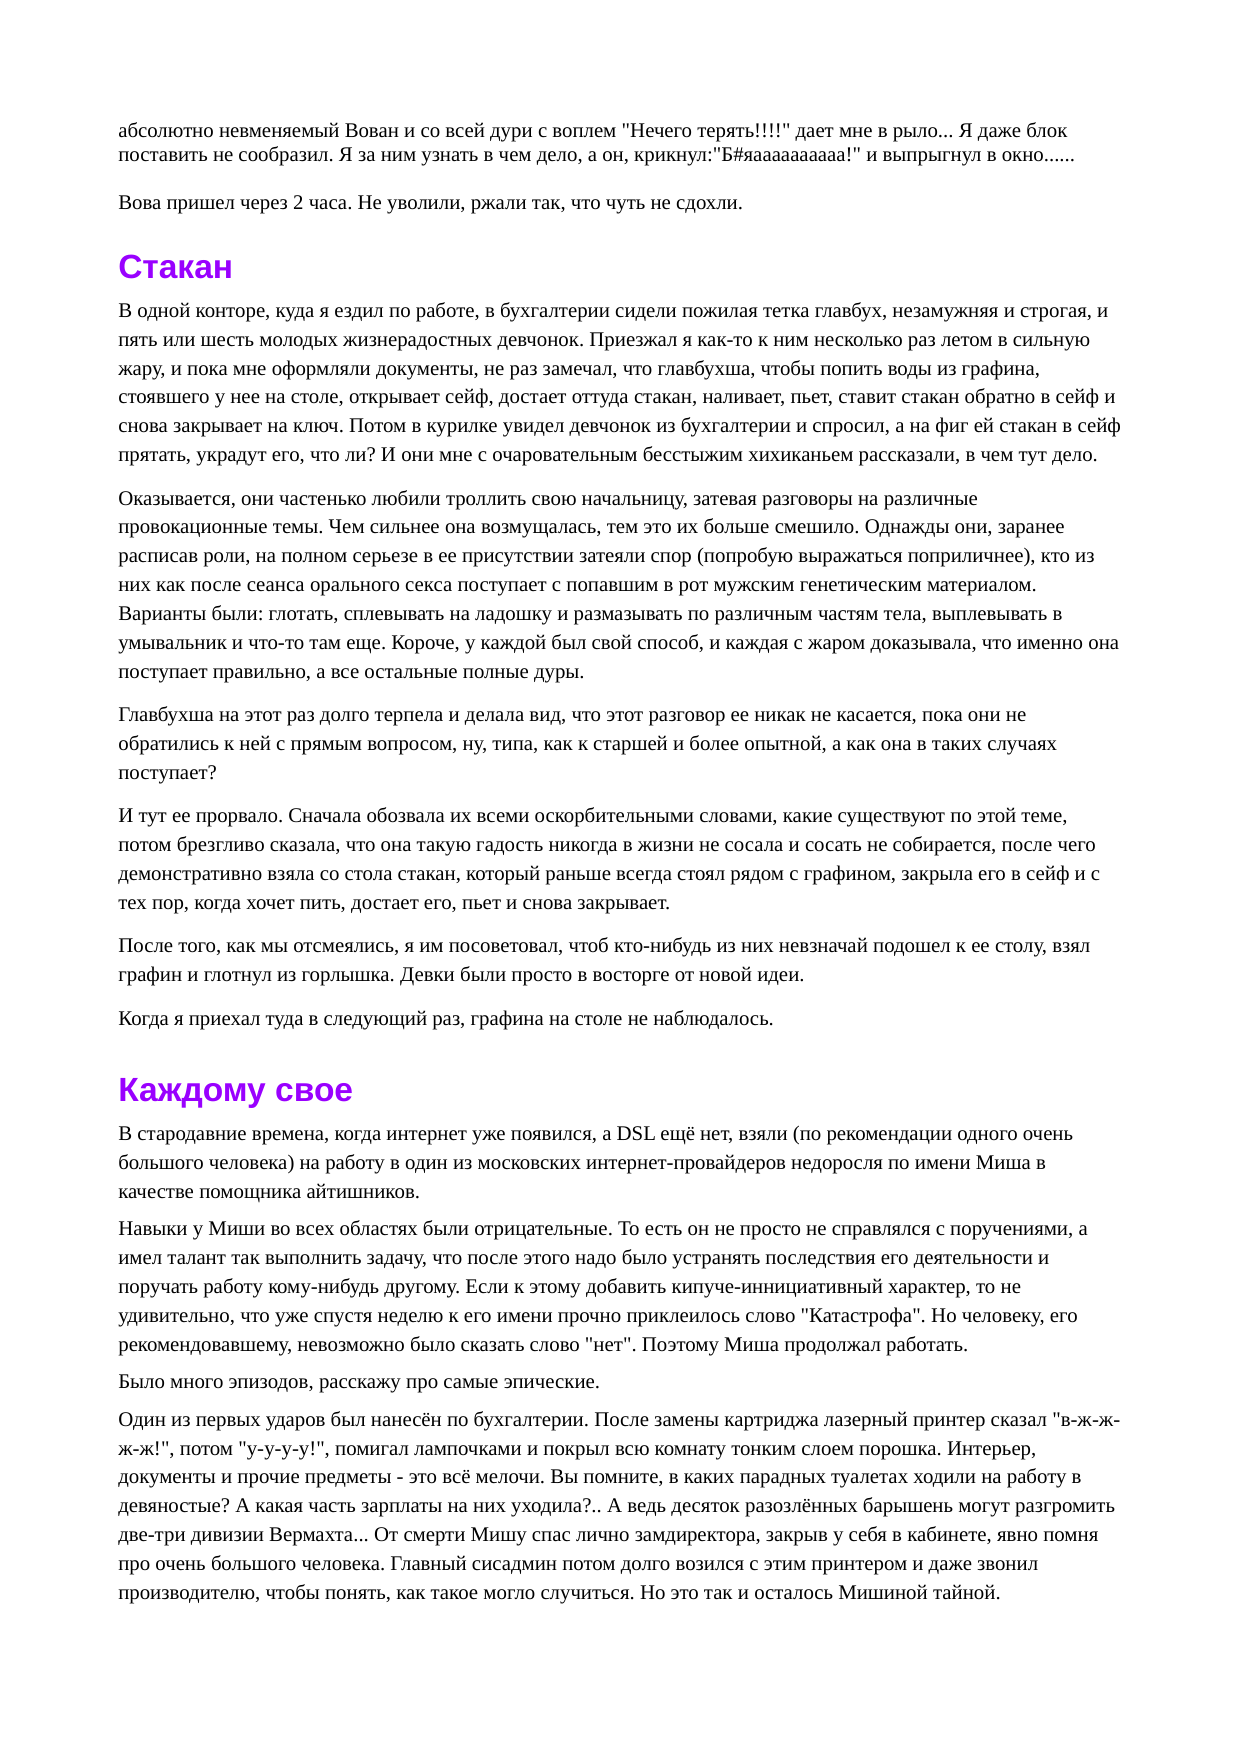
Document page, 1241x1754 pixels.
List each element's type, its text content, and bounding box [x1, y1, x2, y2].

text И тут ее прорвало. Сначала обозвала их всеми оскорбительными словами, какие существуют по этой теме, потом брезгливо сказала, что она такую гадость никогда в жизни не сосала и сосать не собирается, после чего демонстративно взяла со стола стакан, который раньше всегда стоял рядом с графином, закрыла его в сейф и с тех пор, когда хочет пить, достает его, пьет и снова закрывает. [118, 803, 1122, 914]
text Когда я приехал туда в следующий раз, графина на столе не наблюдалось. [118, 1006, 1122, 1030]
text абсолютно невменяемый Вован и со всей дури с воплем "Нечего терять!!!!" дает мне в рыло... Я даже блок поставить не сообразил. Я за ним узнать в чем дело, а он, крикнул:"Б#яаааааааааа!" и выпрыгнул в окно...... [118, 118, 1122, 166]
text Навыки у Миши во всех областях были отрицательные. То есть он не просто не справлялся с поручениями, а имел талант так выполнить задачу, что после этого надо было устранять последствия его деятельности и поручать работу кому-нибудь другому. Если к этому добавить кипуче-иннициативный характер, то не удивительно, что уже спустя неделю к его имени прочно приклеилось слово "Катастрофа". Но человеку, его рекомендовавшему, невозможно было сказать слово "нет". Поэтому Миша продолжал работать. [118, 1216, 1122, 1356]
text Было много эпизодов, расскажу про самые эпические. [118, 1369, 1122, 1393]
text Оказывается, они частенько любили троллить свою начальницу, затевая разговоры на различные провокационные темы. Чем сильнее она возмущалась, тем это их больше смешило. Однажды они, заранее расписав роли, на полном серьезе в ее присутствии затеяли спор (попробую выражаться поприличнее), кто из них как после сеанса орального секса поступает с попавшим в рот мужским генетическим материалом. Варианты были: глотать, сплевывать на ладошку и размазывать по различным частям тела, выплевывать в умывальник и что-то там еще. Короче, у каждой был свой способ, и каждая с жаром доказывала, что именно она поступает правильно, а все остальные полные дуры. [118, 486, 1122, 683]
text После того, как мы отсмеялись, я им посоветовал, чтоб кто-нибудь из них невзначай подошел к ее столу, взял графин и глотнул из горлышка. Девки были просто в восторге от новой идеи. [118, 933, 1122, 986]
text Главбухша на этот раз долго терпела и делала вид, что этот разговор ее никак не касается, пока они не обратились к ней с прямым вопросом, ну, типа, как к старшей и более опытной, а как она в таких случаях поступает? [118, 702, 1122, 784]
text Один из первых ударов был нанесён по бухгалтерии. После замены картриджа лазерный принтер сказал "в-ж-ж-ж-ж!", потом "у-у-у-у!", помигал лампочками и покрыл всю комнату тонким слоем порошка. Интерьер, документы и прочие предметы - это всё мелочи. Вы помните, в каких парадных туалетах ходили на работу в девяностые? А какая часть зарплаты на них уходила?.. А ведь десяток разозлённых барышень могут разгромить две-три дивизии Вермахта... От смерти Мишу спас лично замдиректора, закрыв у себя в кабинете, явно помня про очень большого человека. Главный сисадмин потом долго возился с этим принтером и даже звонил производителю, чтобы понять, как такое могло случиться. Но это так и осталось Мишиной тайной. [118, 1407, 1122, 1604]
text Вова пришел через 2 часа. Не уволили, ржали так, что чуть не сдохли. [118, 190, 1122, 214]
subtitle Каждому свое [118, 1070, 1122, 1108]
text В одной конторе, куда я ездил по работе, в бухгалтерии сидели пожилая тетка главбух, незамужняя и строгая, и пять или шесть молодых жизнерадостных девчонок. Приезжал я как-то к ним несколько раз летом в сильную жару, и пока мне оформляли документы, не раз замечал, что главбухша, чтобы попить воды из графина, стоявшего у нее на столе, открывает сейф, достает оттуда стакан, наливает, пьет, ставит стакан обратно в сейф и снова закрывает на ключ. Потом в курилке увидел девчонок из бухгалтерии и спросил, а на фиг ей стакан в сейф прятать, украдут его, что ли? И они мне с очаровательным бесстыжим хихиканьем рассказали, в чем тут дело. [118, 298, 1122, 466]
text В стародавние времена, когда интернет уже появился, а DSL ещё нет, взяли (по рекомендации одного очень большого человека) на работу в один из московских интернет-провайдеров недоросля по имени Миша в качестве помощника айтишников. [118, 1121, 1122, 1203]
subtitle Стакан [118, 247, 1122, 285]
